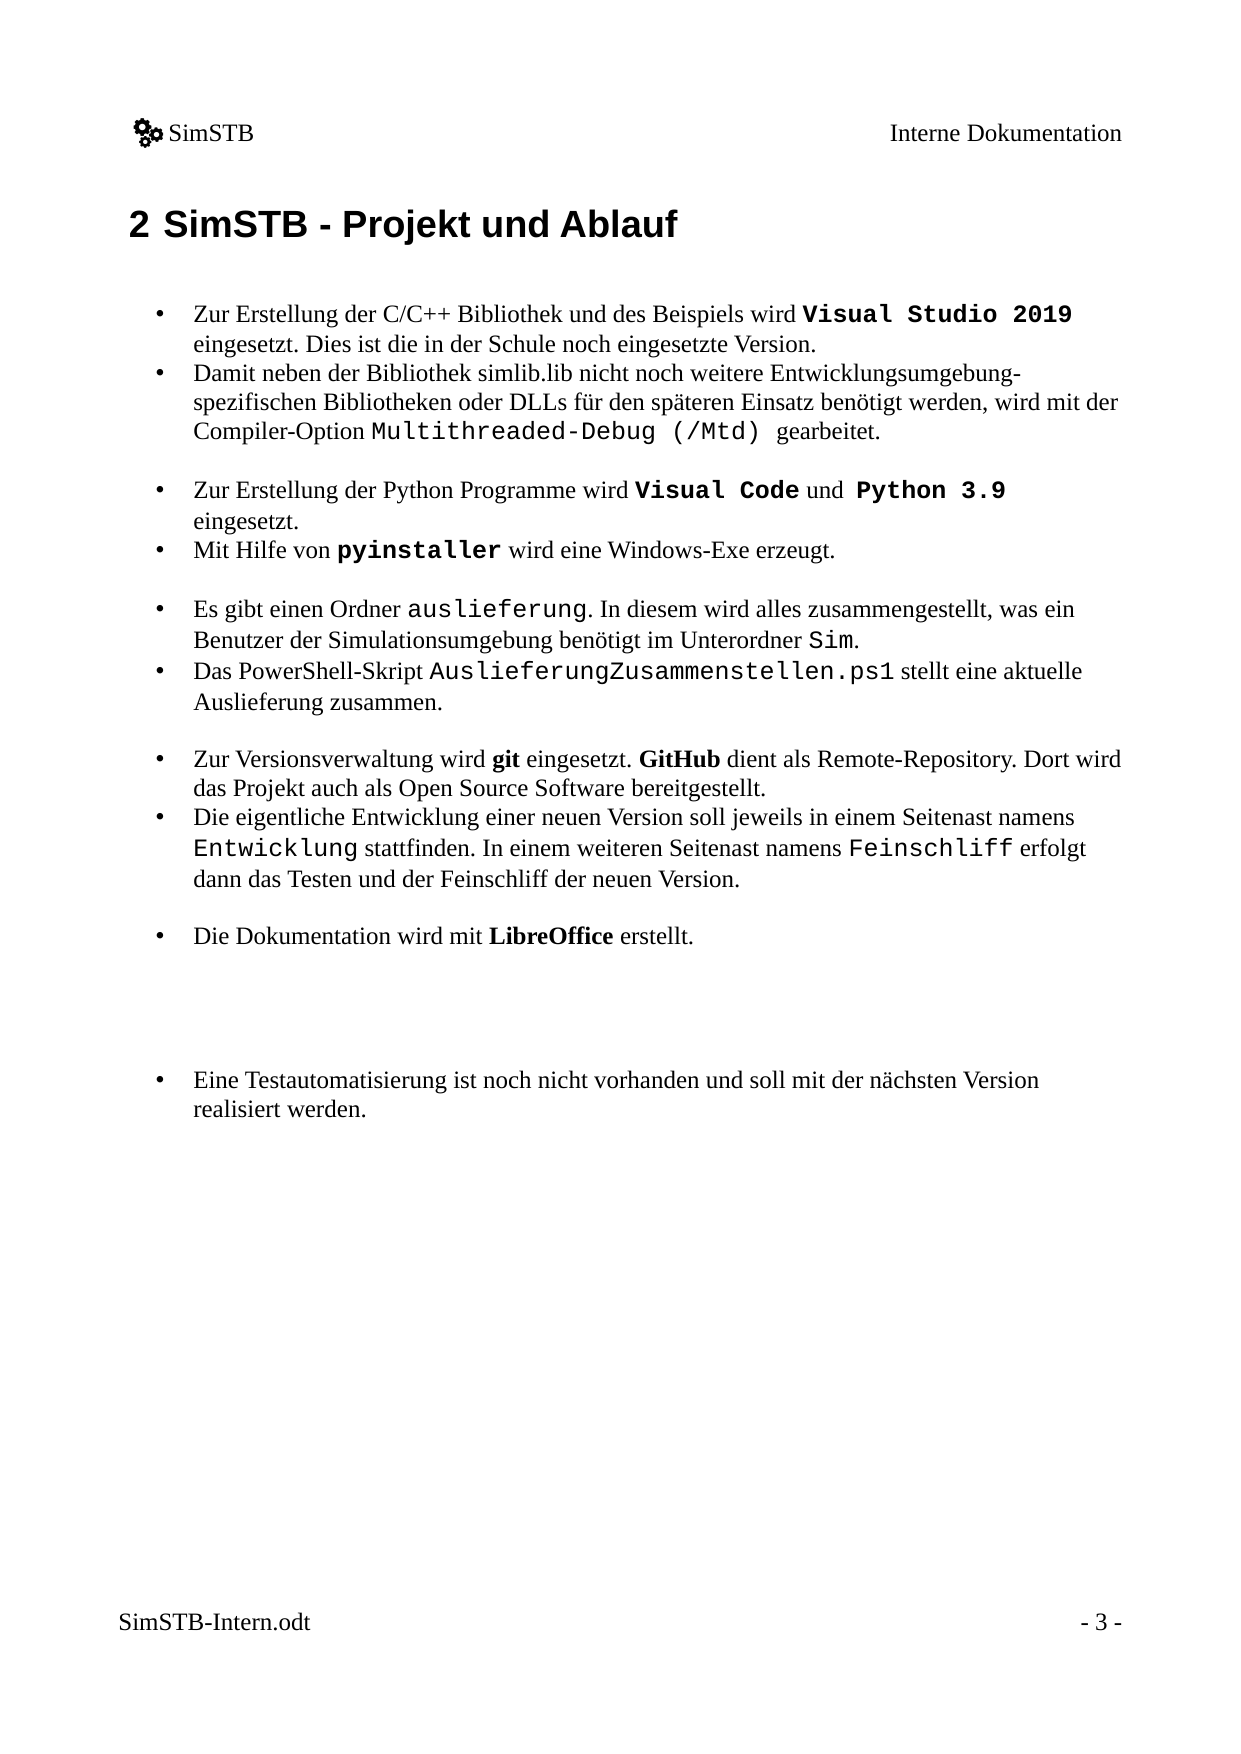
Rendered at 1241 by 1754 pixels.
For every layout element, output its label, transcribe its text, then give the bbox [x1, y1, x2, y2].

list Die eigentliche Entwicklung einer neuen Version soll jeweils in einem Seitenast namens Entwicklung stattfinden. In einem weiteren Seitenast namens Feinschliff erfolgt dann das Testen und der Feinschliff der neuen Version. [156, 802, 1122, 892]
list Mit Hilfe von pyinstaller wird eine Windows-Exe erzeugt. [156, 535, 1122, 566]
picture [133, 118, 164, 148]
subtitle SimSTB - Projekt und Ablauf [118, 201, 1122, 245]
list Zur Versionsverwaltung wird git eingesetzt. GitHub dient als Remote-Repository. Dort wird das Projekt auch als Open Source Software bereitgestellt. [156, 744, 1122, 802]
list Zur Erstellung der C/C++ Bibliothek und des Beispiels wird Visual Studio 2019 eingesetzt. Dies ist die in der Schule noch eingesetzte Version. [156, 299, 1122, 358]
list Das PowerShell-Skript AuslieferungZusammenstellen.ps1 stellt eine aktuelle Auslieferung zusammen. [156, 656, 1122, 716]
list Die Dokumentation wird mit LibreOffice erstellt. [156, 921, 1122, 950]
list Es gibt einen Ordner auslieferung. In diesem wird alles zusammengestellt, was ein Benutzer der Simulationsumgebung benötigt im Unterordner Sim. [156, 594, 1122, 656]
list Eine Testautomatisierung ist noch nicht vorhanden und soll mit der nächsten Version realisiert werden. [156, 1065, 1122, 1122]
list Zur Erstellung der Python Programme wird Visual Code und Python 3.9 eingesetzt. [156, 475, 1122, 535]
list Damit neben der Bibliothek simlib.lib nicht noch weitere Entwicklungsumgebung-spezifischen Bibliotheken oder DLLs für den späteren Einsatz benötigt werden, wird mit der Compiler-Option Multithreaded-Debug (/Mtd) gearbeitet. [156, 358, 1122, 447]
